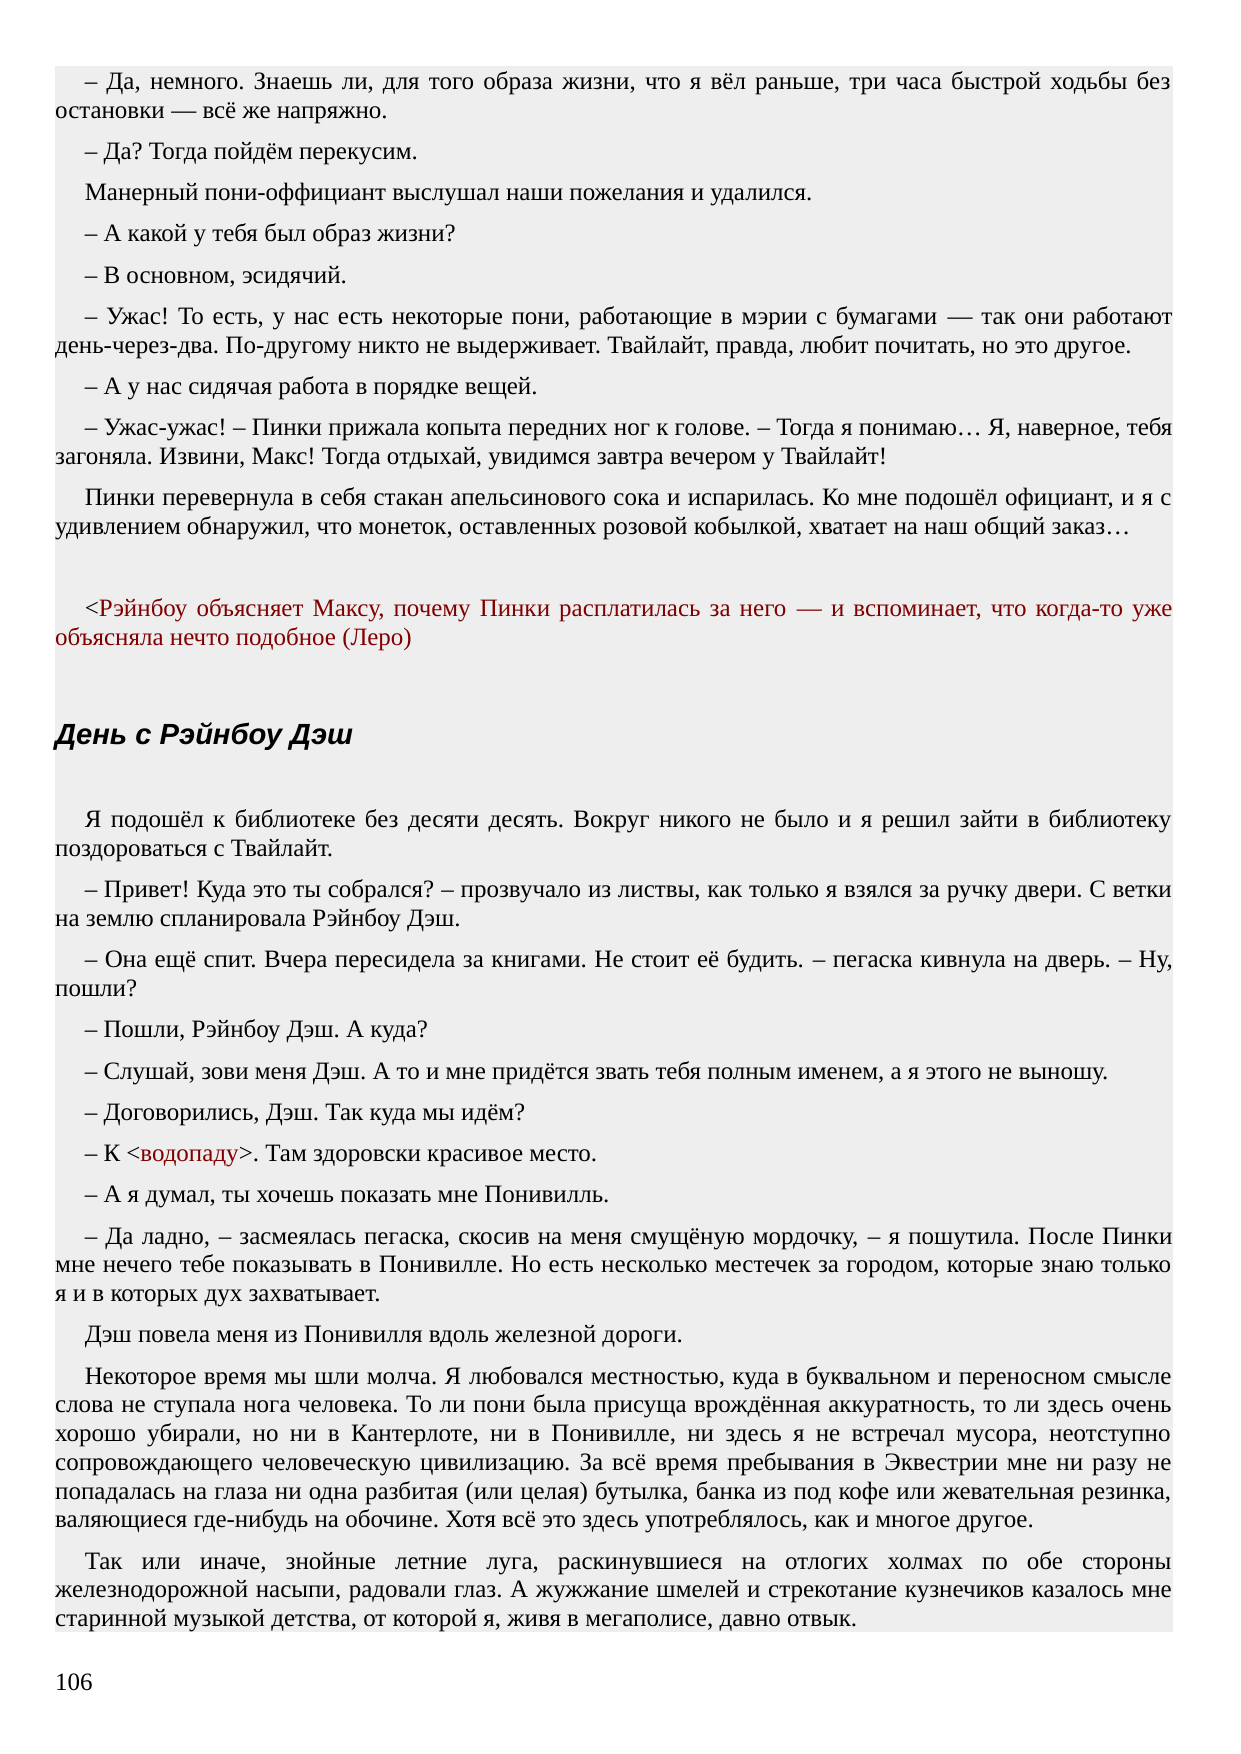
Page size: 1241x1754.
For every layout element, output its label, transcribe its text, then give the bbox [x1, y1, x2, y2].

text – Слушай, зови меня Дэш. А то и мне придётся звать тебя полным именем, а я этого не выношу. [55, 1056, 1173, 1084]
text – Да? Тогда пойдём перекусим. [55, 136, 1173, 165]
text – А какой у тебя был образ жизни? [55, 218, 1173, 247]
text – Ужас! То есть, у нас есть некоторые пони, работающие в мэрии с бумагами — так они работают день-через-два. По-другому никто не выдерживает. Твайлайт, правда, любит почитать, но это другое. [55, 301, 1173, 358]
text – К <водопаду>. Там здоровски красивое место. [55, 1138, 1173, 1167]
text – А у нас сидячая работа в порядке вещей. [55, 371, 1173, 400]
text Некоторое время мы шли молча. Я любовался местностью, куда в буквальном и переносном смысле слова не ступала нога человека. То ли пони была присуща врождённая аккуратность, то ли здесь очень хорошо убирали, но ни в Кантерлоте, ни в Понивилле, ни здесь я не встречал мусора, неотступно сопровождающего человеческую цивилизацию. За всё время пребывания в Эквестрии мне ни разу не попадалась на глаза ни одна разбитая (или целая) бутылка, банка из под кофе или жевательная резинка, валяющиеся где-нибудь на обочине. Хотя всё это здесь употреблялось, как и многое другое. [55, 1361, 1173, 1533]
text – А я думал, ты хочешь показать мне Понивилль. [55, 1179, 1173, 1208]
text – Пошли, Рэйнбоу Дэш. А куда? [55, 1014, 1173, 1043]
text – Договорились, Дэш. Так куда мы идём? [55, 1097, 1173, 1126]
subtitle День с Рэйнбоу Дэш [55, 717, 1173, 751]
text – Да ладно, – засмеялась пегаска, скосив на меня смущёную мордочку, – я пошутила. После Пинки мне нечего тебе показывать в Понивилле. Но есть несколько местечек за городом, которые знаю только я и в которых дух захватывает. [55, 1221, 1173, 1307]
text Пинки перевернула в себя стакан апельсинового сока и испарилась. Ко мне подошёл официант, и я с удивлением обнаружил, что монеток, оставленных розовой кобылкой, хватает на наш общий заказ… [55, 482, 1173, 540]
text – Она ещё спит. Вчера пересидела за книгами. Не стоит её будить. – пегаска кивнула на дверь. – Ну, пошли? [55, 944, 1173, 1002]
text Дэш повела меня из Понивилля вдоль железной дороги. [55, 1319, 1173, 1348]
text – Ужас-ужас! – Пинки прижала копыта передних ног к голове. – Тогда я понимаю… Я, наверное, тебя загоняла. Извини, Макс! Тогда отдыхай, увидимся завтра вечером у Твайлайт! [55, 412, 1173, 470]
text – Да, немного. Знаешь ли, для того образа жизни, что я вёл раньше, три часа быстрой ходьбы без остановки — всё же напряжно. [55, 66, 1173, 123]
text Я подошёл к библиотеке без десяти десять. Вокруг никого не было и я решил зайти в библиотеку поздороваться с Твайлайт. [55, 804, 1173, 862]
text – В основном, эсидячий. [55, 260, 1173, 288]
text – Привет! Куда это ты собрался? – прозвучало из листвы, как только я взялся за ручку двери. С ветки на землю спланировала Рэйнбоу Дэш. [55, 874, 1173, 932]
text Манерный пони-оффициант выслушал наши пожелания и удалился. [55, 177, 1173, 206]
text Так или иначе, знойные летние луга, раскинувшиеся на отлогих холмах по обе стороны железнодорожной насыпи, радовали глаз. А жужжание шмелей и стрекотание кузнечиков казалось мне старинной музыкой детства, от которой я, живя в мегаполисе, давно отвык. [55, 1546, 1173, 1632]
text <Рэйнбоу объясняет Максу, почему Пинки расплатилась за него — и вспоминает, что когда-то уже объясняла нечто подобное (Леро) [55, 593, 1173, 651]
